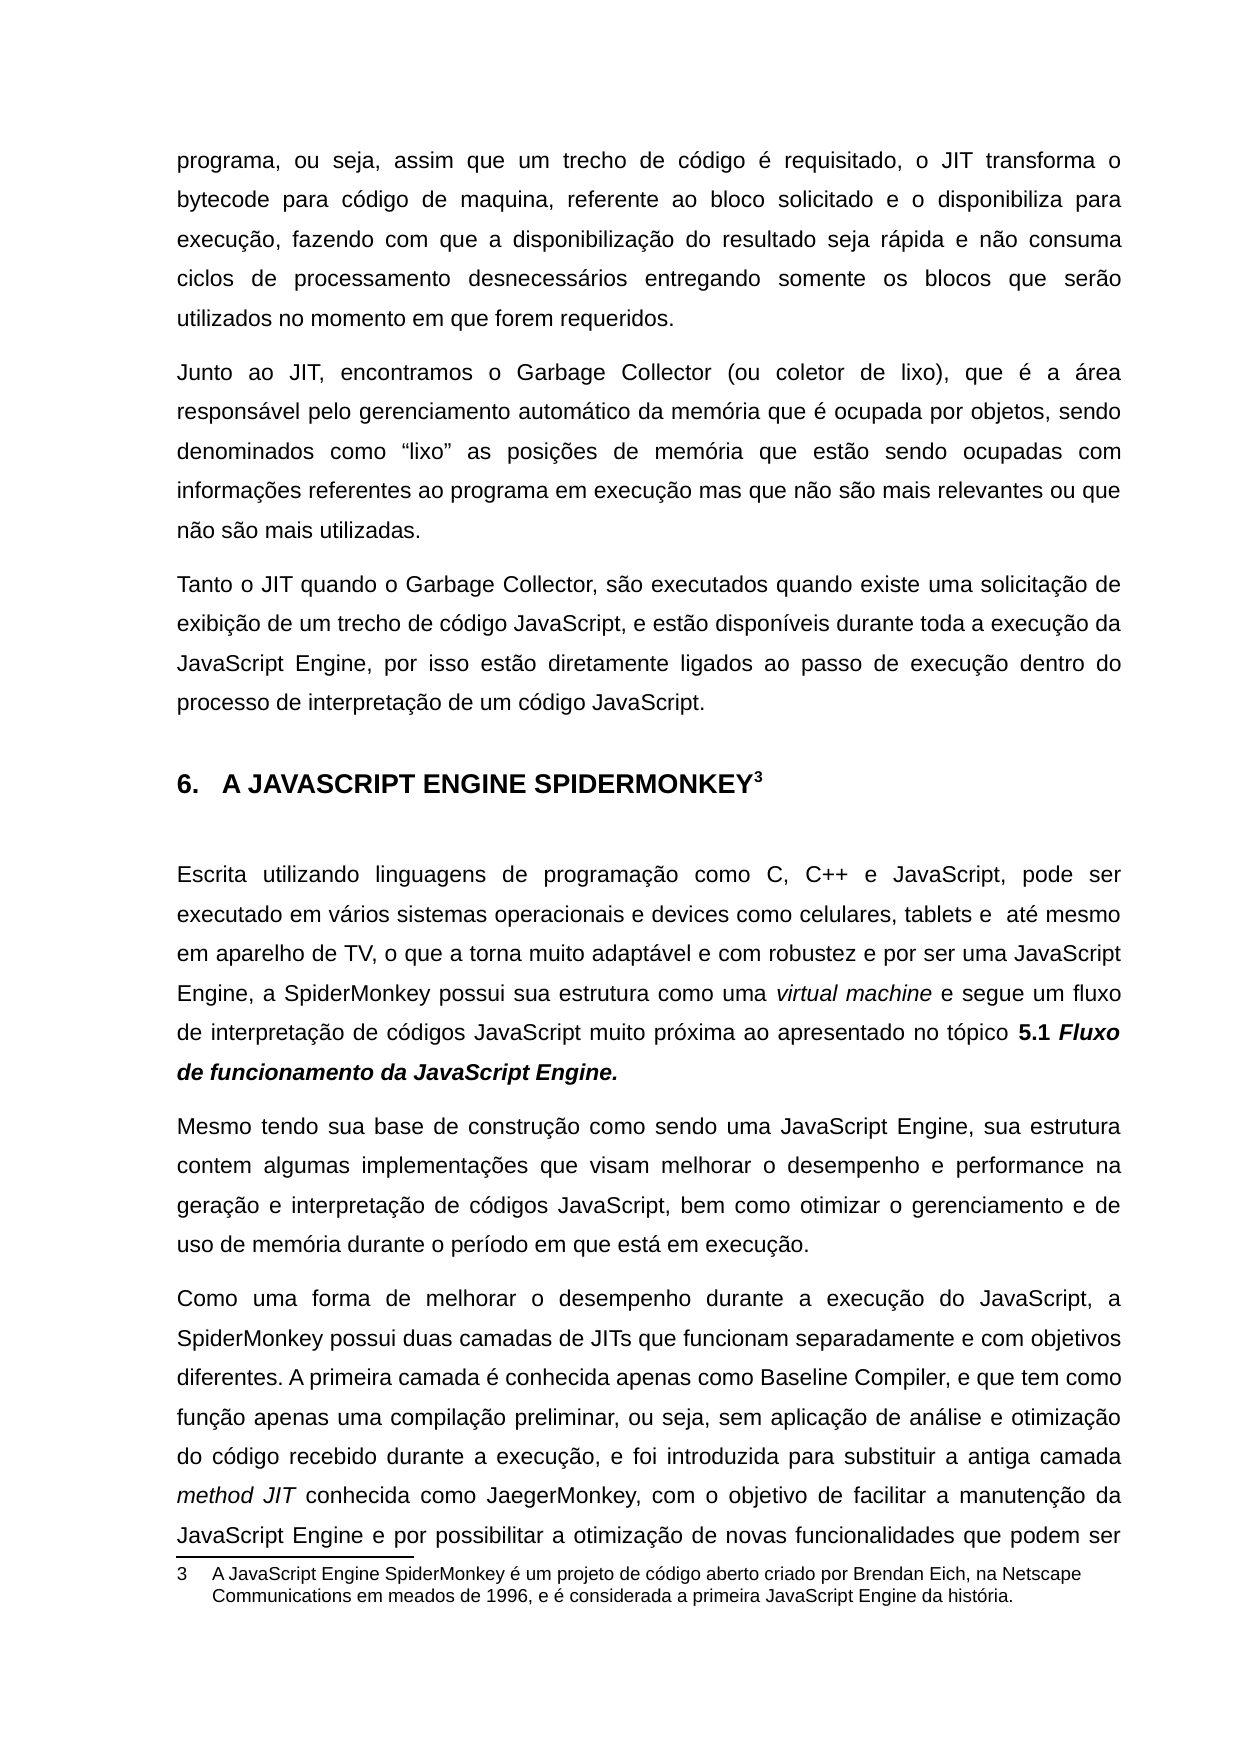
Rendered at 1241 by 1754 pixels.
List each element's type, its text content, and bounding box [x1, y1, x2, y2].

text Escrita utilizando linguagens de programação como C, C++ e JavaScript, pode ser executado em vários sistemas operacionais e devices como celulares, tablets e até mesmo em aparelho de TV, o que a torna muito adaptável e com robustez e por ser uma JavaScript Engine, a SpiderMonkey possui sua estrutura como uma virtual machine e segue um fluxo de interpretação de códigos JavaScript muito próxima ao apresentado no tópico 5.1 Fluxo de funcionamento da JavaScript Engine. [177, 861, 1122, 1085]
text Como uma forma de melhorar o desempenho durante a execução do JavaScript, a SpiderMonkey possui duas camadas de JITs que funcionam separadamente e com objetivos diferentes. A primeira camada é conhecida apenas como Baseline Compiler, e que tem como função apenas uma compilação preliminar, ou seja, sem aplicação de análise e otimização do código recebido durante a execução, e foi introduzida para substituir a antiga camada method JIT conhecida como JaegerMonkey, com o objetivo de facilitar a manutenção da JavaScript Engine e por possibilitar a otimização de novas funcionalidades que podem ser [177, 1285, 1122, 1548]
subtitle A JAVASCRIPT ENGINE SPIDERMONKEY [177, 768, 1122, 799]
text A JavaScript Engine SpiderMonkey é um projeto de código aberto criado por Brendan Eich, na Netscape Communications em meados de 1996, e é considerada a primeira JavaScript Engine da história. [177, 1563, 1122, 1606]
text Tanto o JIT quando o Garbage Collector, são executados quando existe uma solicitação de exibição de um trecho de código JavaScript, e estão disponíveis durante toda a execução da JavaScript Engine, por isso estão diretamente ligados ao passo de execução dentro do processo de interpretação de um código JavaScript. [177, 571, 1122, 716]
text Mesmo tendo sua base de construção como sendo uma JavaScript Engine, sua estrutura contem algumas implementações que visam melhorar o desempenho e performance na geração e interpretação de códigos JavaScript, bem como otimizar o gerenciamento e de uso de memória durante o período em que está em execução. [177, 1113, 1122, 1257]
text Junto ao JIT, encontramos o Garbage Collector (ou coletor de lixo), que é a área responsável pelo gerenciamento automático da memória que é ocupada por objetos, sendo denominados como “lixo” as posições de memória que estão sendo ocupadas com informações referentes ao programa em execução mas que não são mais relevantes ou que não são mais utilizadas. [177, 359, 1122, 543]
text programa, ou seja, assim que um trecho de código é requisitado, o JIT transforma o bytecode para código de maquina, referente ao bloco solicitado e o disponibiliza para execução, fazendo com que a disponibilização do resultado seja rápida e não consuma ciclos de processamento desnecessários entregando somente os blocos que serão utilizados no momento em que forem requeridos. [177, 147, 1122, 331]
